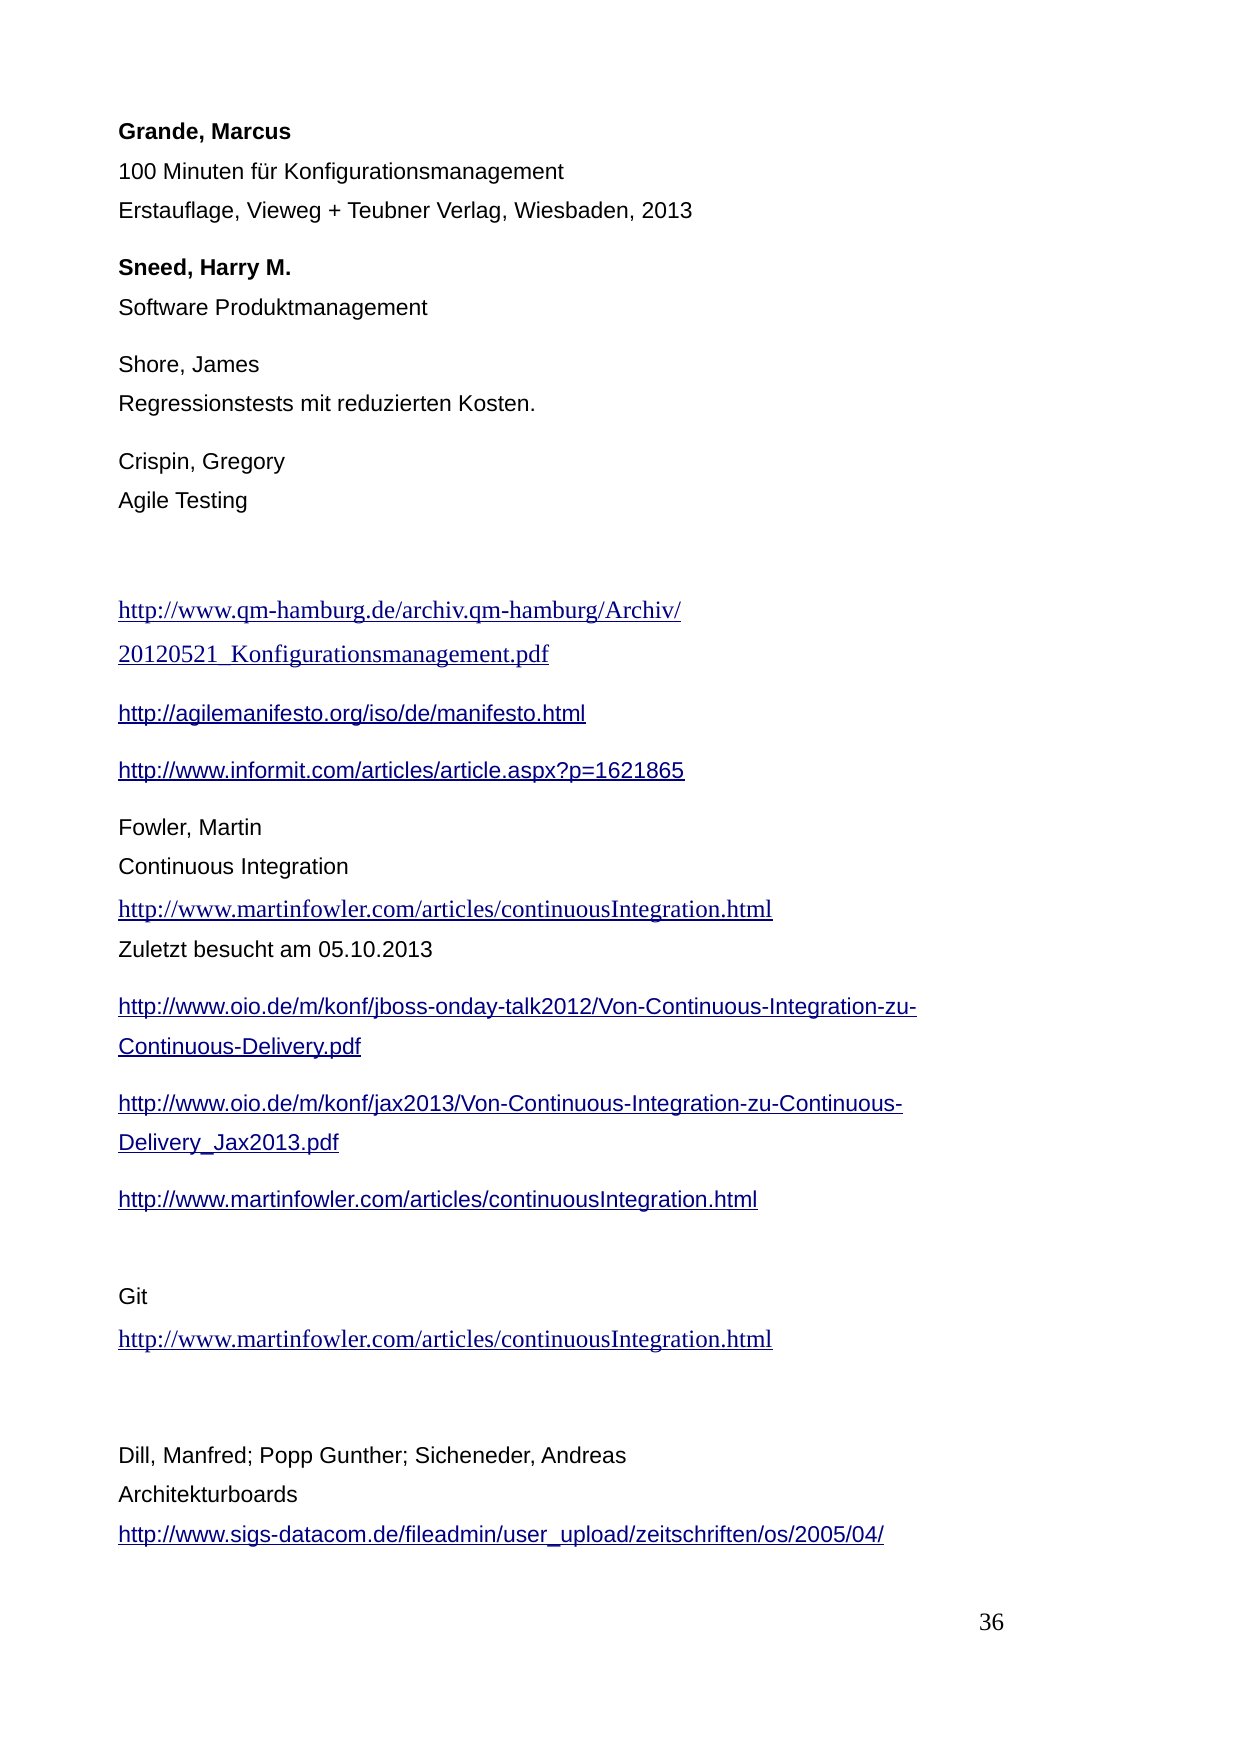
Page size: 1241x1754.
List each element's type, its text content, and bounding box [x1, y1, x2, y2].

text Shore, James Regressionstests mit reduzierten Kosten. [118, 351, 1004, 417]
text http://www.informit.com/articles/article.aspx?p=1621865 [118, 757, 1004, 783]
text http://agilemanifesto.org/iso/de/manifesto.html [118, 699, 1004, 726]
text http://www.oio.de/m/konf/jboss-onday-talk2012/Von-Continuous-Integration-zu-Continuous-Delivery.pdf [118, 993, 1004, 1059]
text Git http://www.martinfowler.com/articles/continuousIntegration.html [118, 1244, 1004, 1353]
text http://www.oio.de/m/konf/jax2013/Von-Continuous-Integration-zu-Continuous-Delivery_Jax2013.pdf [118, 1090, 1004, 1156]
text Sneed, Harry M. Software Produktmanagement [118, 254, 1004, 320]
text Dill, Manfred; Popp Gunther; Sicheneder, Andreas Architekturboards http://www.sigs-datacom.de/fileadmin/user_upload/zeitschriften/os/2005/04/ [118, 1442, 1004, 1547]
text Crispin, Gregory Agile Testing [118, 448, 1004, 513]
text Grande, Marcus 100 Minuten für Konfigurationsmanagement Erstauflage, Vieweg + Teubner Verlag, Wiesbaden, 2013 [118, 118, 1004, 223]
text http://www.qm-hamburg.de/archiv.qm-hamburg/Archiv/20120521_Konfigurationsmanagement.pdf [118, 596, 1004, 667]
text Fowler, Martin Continuous Integration http://www.martinfowler.com/articles/continuousIntegration.html Zuletzt besucht am 05.10.2013 [118, 814, 1004, 962]
text http://www.martinfowler.com/articles/continuousIntegration.html [118, 1186, 1004, 1213]
